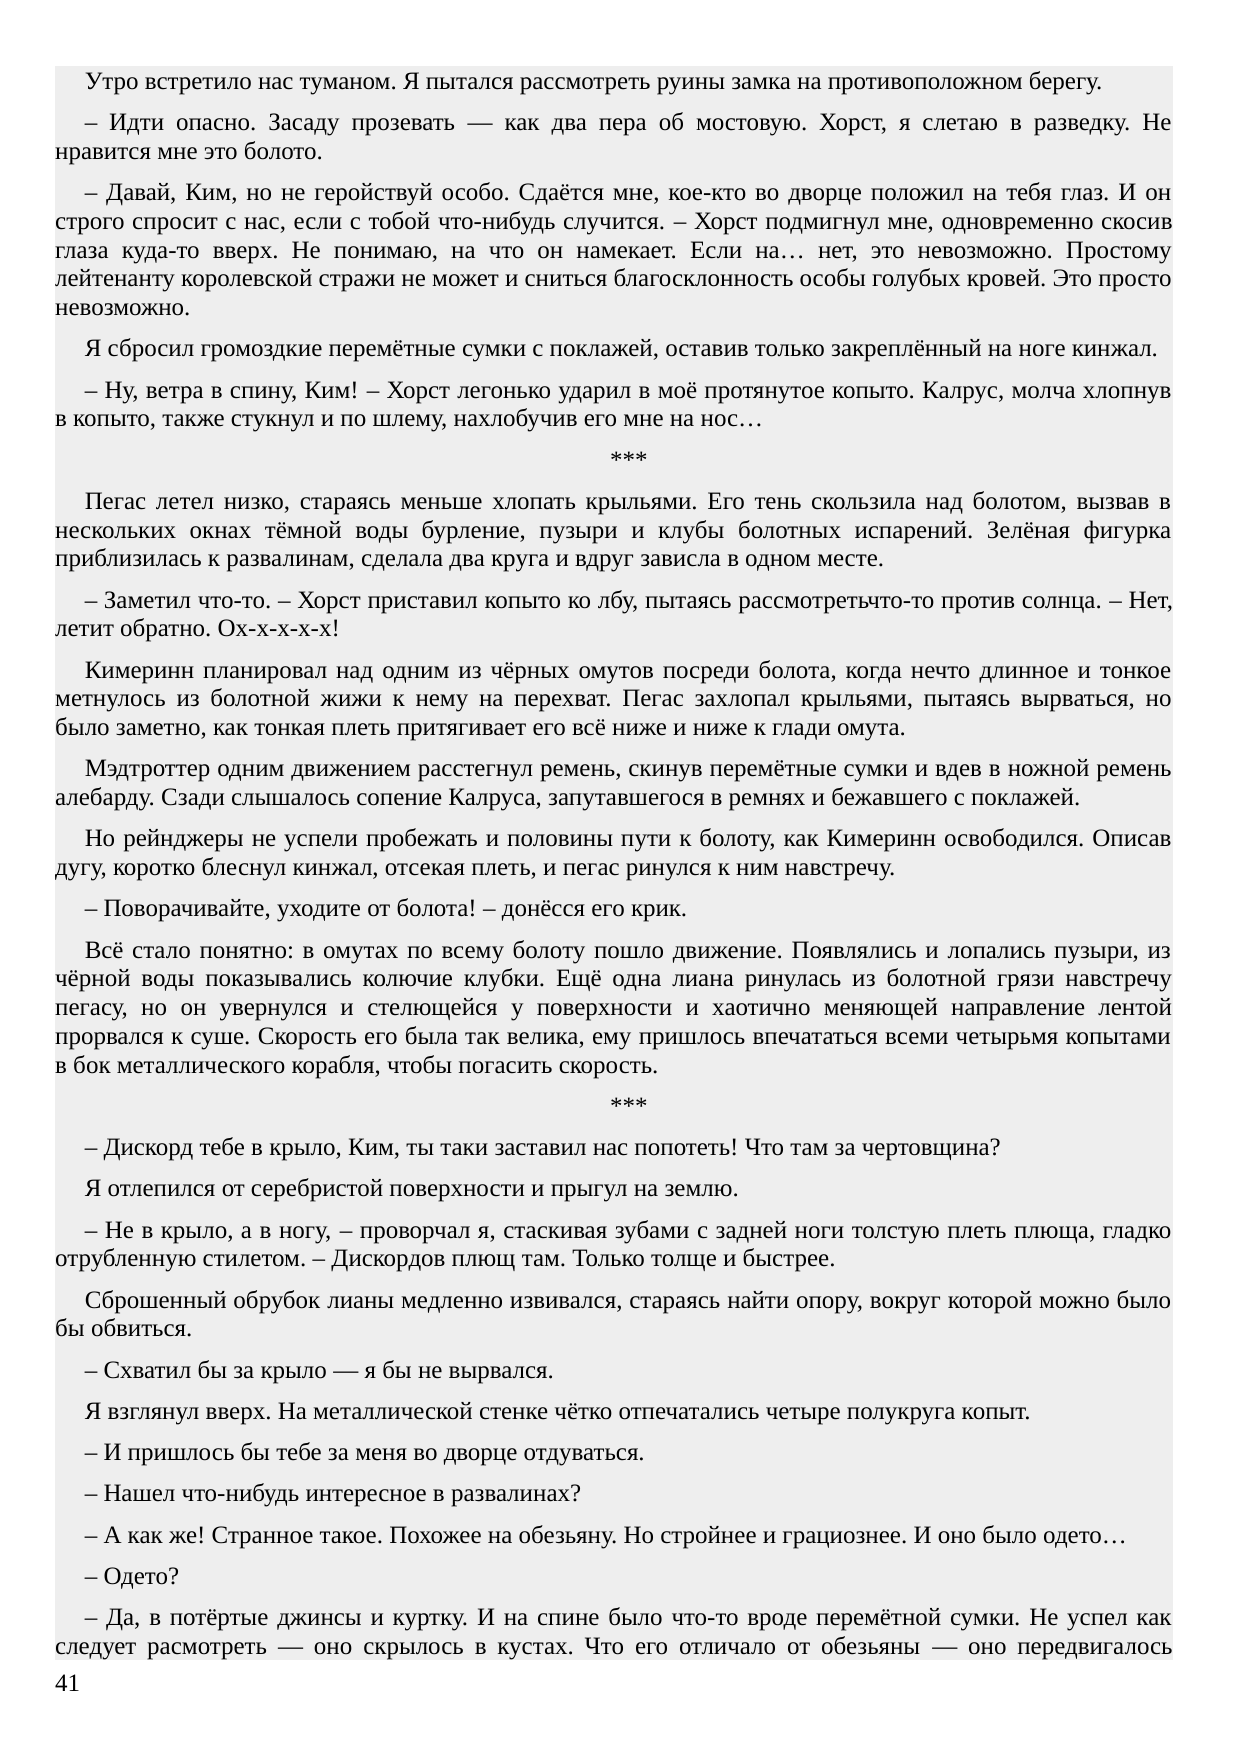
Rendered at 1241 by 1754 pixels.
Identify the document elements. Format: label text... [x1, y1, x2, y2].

text Но рейнджеры не успели пробежать и половины пути к болоту, как Кимеринн освободился. Описав дугу, коротко блеснул кинжал, отсекая плеть, и пегас ринулся к ним навстречу. [55, 823, 1173, 881]
text – Одето? [55, 1561, 1173, 1590]
text Мэдтроттер одним движением расстегнул ремень, скинув перемётные сумки и вдев в ножной ремень алебарду. Сзади слышалось сопение Калруса, запутавшегося в ремнях и бежавшего с поклажей. [55, 753, 1173, 811]
text Всё стало понятно: в омутах по всему болоту пошло движение. Появлялись и лопались пузыри, из чёрной воды показывались колючие клубки. Ещё одна лиана ринулась из болотной грязи навстречу пегасу, но он увернулся и стелющейся у поверхности и хаотично меняющей направление лентой прорвался к суше. Скорость его была так велика, ему пришлось впечататься всеми четырьмя копытами в бок металлического корабля, чтобы погасить скорость. [55, 935, 1173, 1078]
text – Нашел что-нибудь интересное в развалинах? [55, 1478, 1173, 1507]
text Я сбросил громоздкие перемётные сумки с поклажей, оставив только закреплённый на ноге кинжал. [55, 333, 1173, 362]
text – Не в крыло, а в ногу, – проворчал я, стаскивая зубами с задней ноги толстую плеть плюща, гладко отрубленную стилетом. – Дискордов плющ там. Только толще и быстрее. [55, 1215, 1173, 1272]
text – Ну, ветра в спину, Ким! – Хорст легонько ударил в моё протянутое копыто. Калрус, молча хлопнув в копыто, также стукнул и по шлему, нахлобучив его мне на нос… [55, 375, 1173, 432]
text *** [55, 1091, 1173, 1120]
text Сброшенный обрубок лианы медленно извивался, стараясь найти опору, вокруг которой можно было бы обвиться. [55, 1285, 1173, 1342]
text *** [55, 445, 1173, 473]
text – А как же! Странное такое. Похожее на обезьяну. Но стройнее и грациознее. И оно было одето… [55, 1520, 1173, 1548]
text Пегас летел низко, стараясь меньше хлопать крыльями. Его тень скользила над болотом, вызвав в нескольких окнах тёмной воды бурление, пузыри и клубы болотных испарений. Зелёная фигурка приблизилась к развалинам, сделала два круга и вдруг зависла в одном месте. [55, 486, 1173, 572]
text – Схватил бы за крыло — я бы не вырвался. [55, 1355, 1173, 1383]
text – Да, в потёртые джинсы и куртку. И на спине было что-то вроде перемётной сумки. Не успел как следует расмотреть — оно скрылось в кустах. Что его отличало от обезьяны — оно передвигалось [55, 1602, 1173, 1660]
text – Поворачивайте, уходите от болота! – донёсся его крик. [55, 893, 1173, 922]
text – Идти опасно. Засаду прозевать — как два пера об мостовую. Хорст, я слетаю в разведку. Не нравится мне это болото. [55, 107, 1173, 165]
text – Заметил что-то. – Хорст приставил копыто ко лбу, пытаясь рассмотретьчто-то против солнца. – Нет, летит обратно. Ох-х-х-х-х! [55, 585, 1173, 642]
text Кимеринн планировал над одним из чёрных омутов посреди болота, когда нечто длинное и тонкое метнулось из болотной жижи к нему на перехват. Пегас захлопал крыльями, пытаясь вырваться, но было заметно, как тонкая плеть притягивает его всё ниже и ниже к глади омута. [55, 655, 1173, 741]
text Я отлепился от серебристой поверхности и прыгул на землю. [55, 1173, 1173, 1202]
text – И пришлось бы тебе за меня во дворце отдуваться. [55, 1437, 1173, 1466]
text Утро встретило нас туманом. Я пытался рассмотреть руины замка на противоположном берегу. [55, 66, 1173, 95]
text – Давай, Ким, но не геройствуй особо. Сдаётся мне, кое-кто во дворце положил на тебя глаз. И он строго спросит с нас, если с тобой что-нибудь случится. – Хорст подмигнул мне, одновременно скосив глаза куда-то вверх. Не понимаю, на что он намекает. Если на… нет, это невозможно. Простому лейтенанту королевской стражи не может и сниться благосклонность особы голубых кровей. Это просто невозможно. [55, 177, 1173, 321]
text Я взглянул вверх. На металлической стенке чётко отпечатались четыре полукруга копыт. [55, 1396, 1173, 1425]
text – Дискорд тебе в крыло, Ким, ты таки заставил нас попотеть! Что там за чертовщина? [55, 1132, 1173, 1161]
